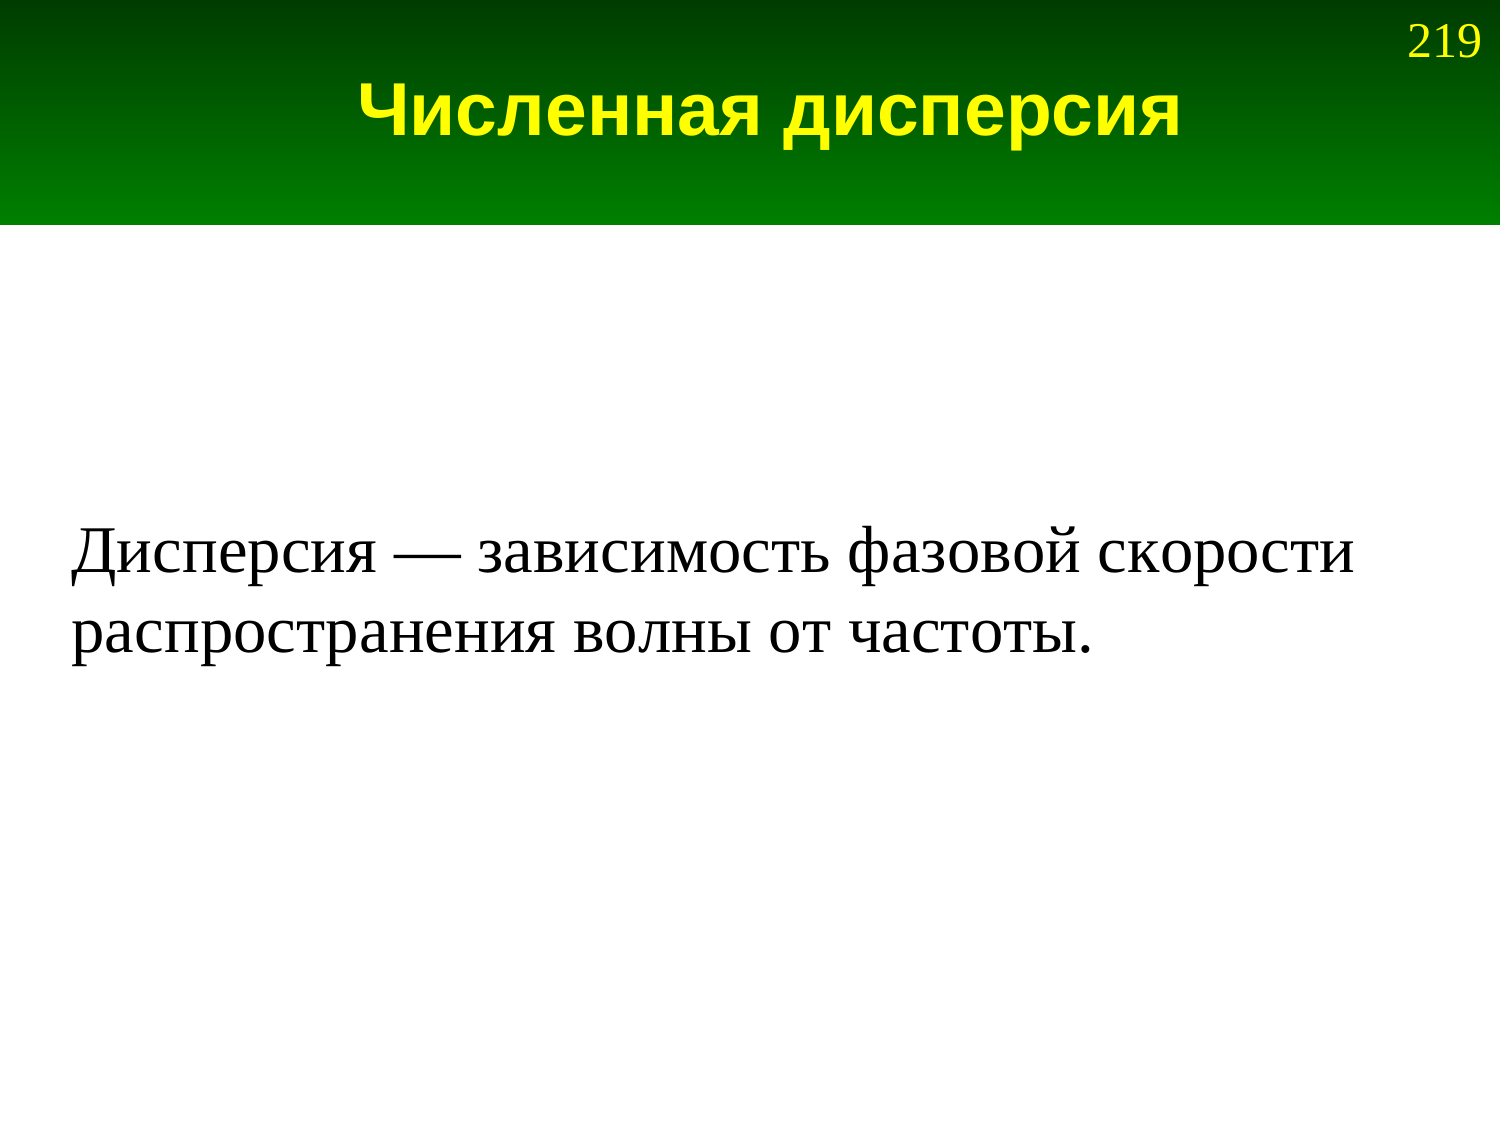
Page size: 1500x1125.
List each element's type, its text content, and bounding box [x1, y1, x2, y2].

text_box Дисперсия — зависимость фазовой скорости распространения волны от частоты. [56, 498, 1444, 674]
title Численная дисперсия [100, 7, 1441, 204]
